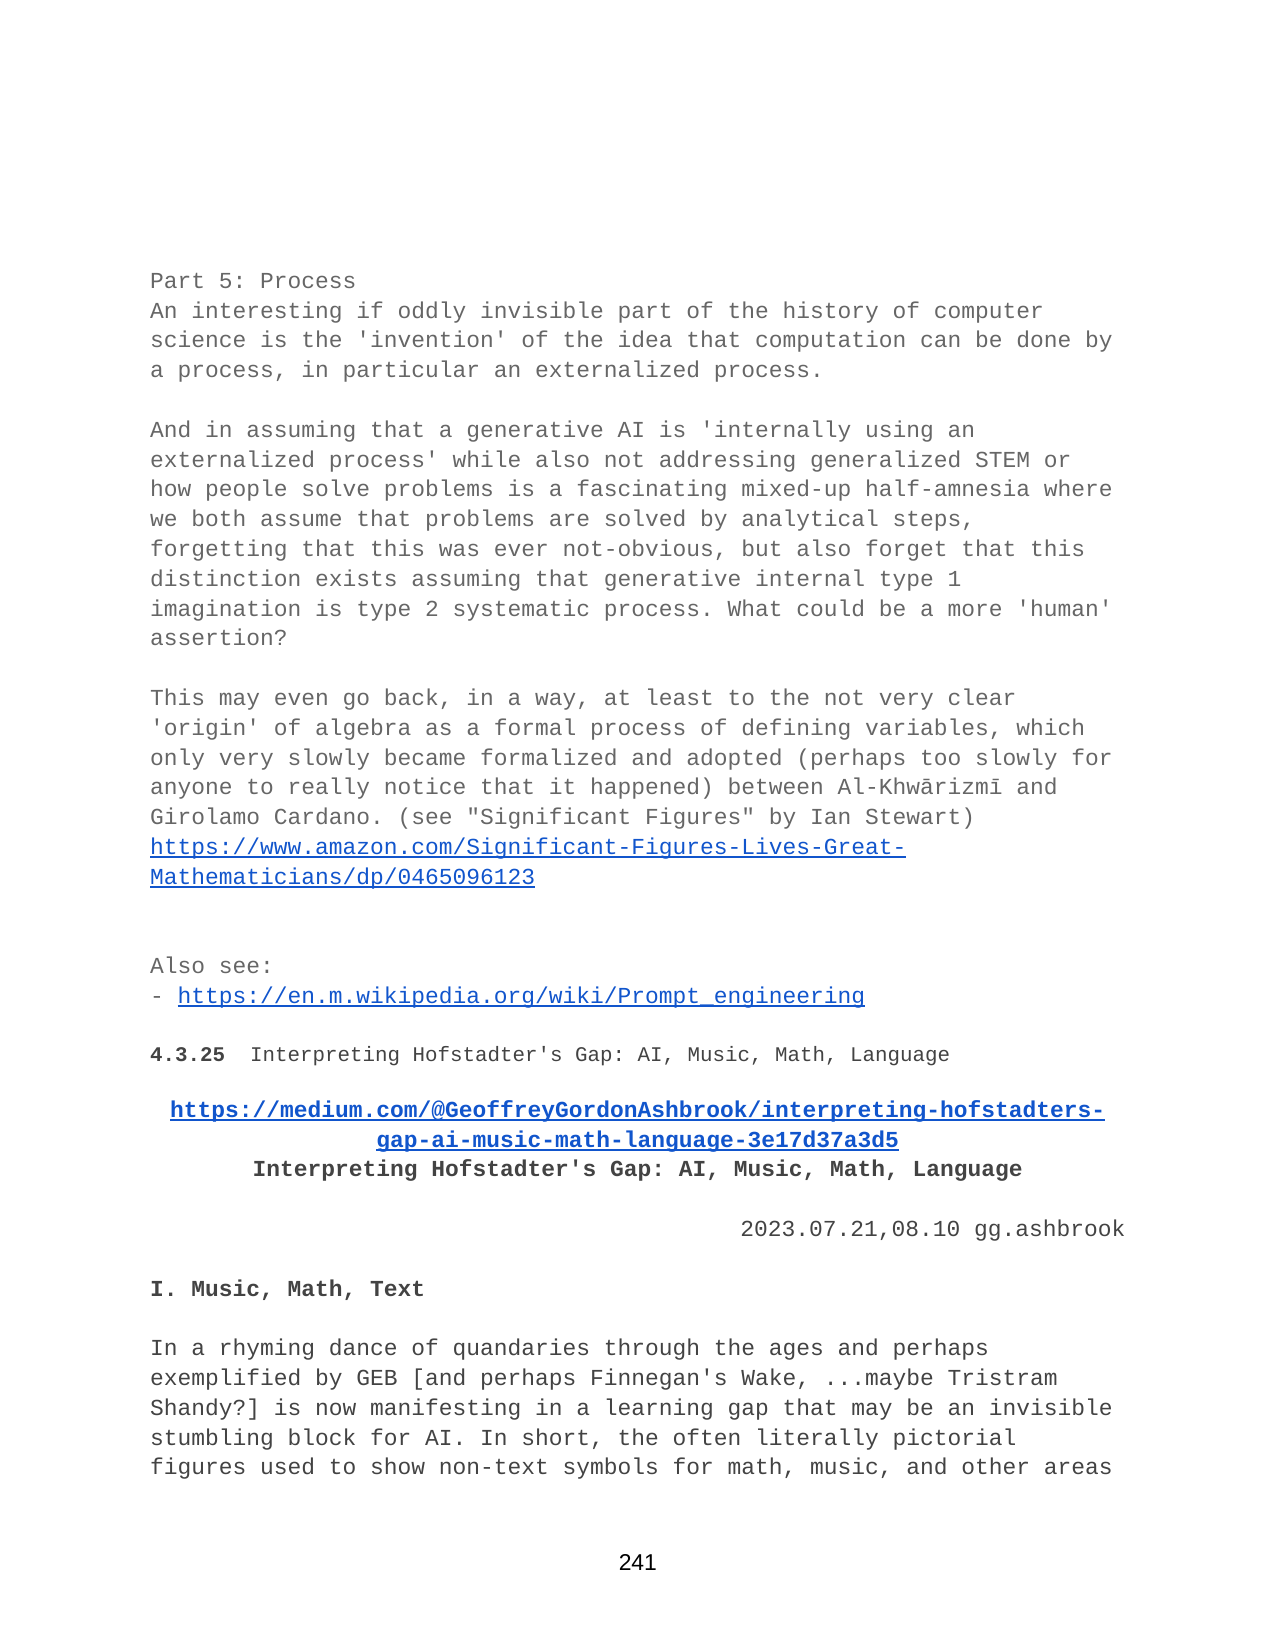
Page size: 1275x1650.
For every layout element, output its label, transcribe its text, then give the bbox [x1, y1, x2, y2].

text And in assuming that a generative AI is 'internally using an externalized process' while also not addressing generalized STEM or how people solve problems is a fascinating mixed-up half-amnesia where we both assume that problems are solved by analytical steps, forgetting that this was ever not-obvious, but also forget that this distinction exists assuming that generative internal type 1 imagination is type 2 systematic process. What could be a more 'human' assertion? [150, 418, 1125, 653]
text https://www.amazon.com/Significant-Figures-Lives-Great-Mathematicians/dp/0465096123 [150, 835, 1125, 891]
text Also see: [150, 954, 1125, 980]
text This may even go back, in a way, at least to the not very clear 'origin' of algebra as a formal process of defining variables, which only very slowly became formalized and adopted (perhaps too slowly for anyone to really notice that it happened) between Al-Khwārizmī and Girolamo Cardano. (see "Significant Figures" by Ian Stewart) [150, 686, 1125, 831]
text In a rhyming dance of quandaries through the ages and perhaps exemplified by GEB [and perhaps Finnegan's Wake, ...maybe Tristram Shandy?] is now manifesting in a learning gap that may be an invisible stumbling block for AI. In short, the often literally pictorial figures used to show non-text symbols for math, music, and other areas [150, 1336, 1125, 1482]
text 4.3.25 Interpreting Hofstadter's Gap: AI, Music, Math, Language [150, 1044, 1125, 1067]
text 2023.07.21,08.10 gg.ashbrook [150, 1217, 1125, 1243]
text Interpreting Hofstadter's Gap: AI, Music, Math, Language [150, 1158, 1125, 1184]
text I. Music, Math, Text [150, 1277, 1125, 1303]
text An interesting if oddly invisible part of the history of computer science is the 'invention' of the idea that computation can be done by a process, in particular an externalized process. [150, 299, 1125, 384]
text https://medium.com/@GeoffreyGordonAshbrook/interpreting-hofstadters-gap-ai-music-math-language-3e17d37a3d5 [150, 1098, 1125, 1154]
text Part 5: Process [150, 269, 1125, 295]
text - https://en.m.wikipedia.org/wiki/Prompt_engineering [150, 984, 1125, 1010]
